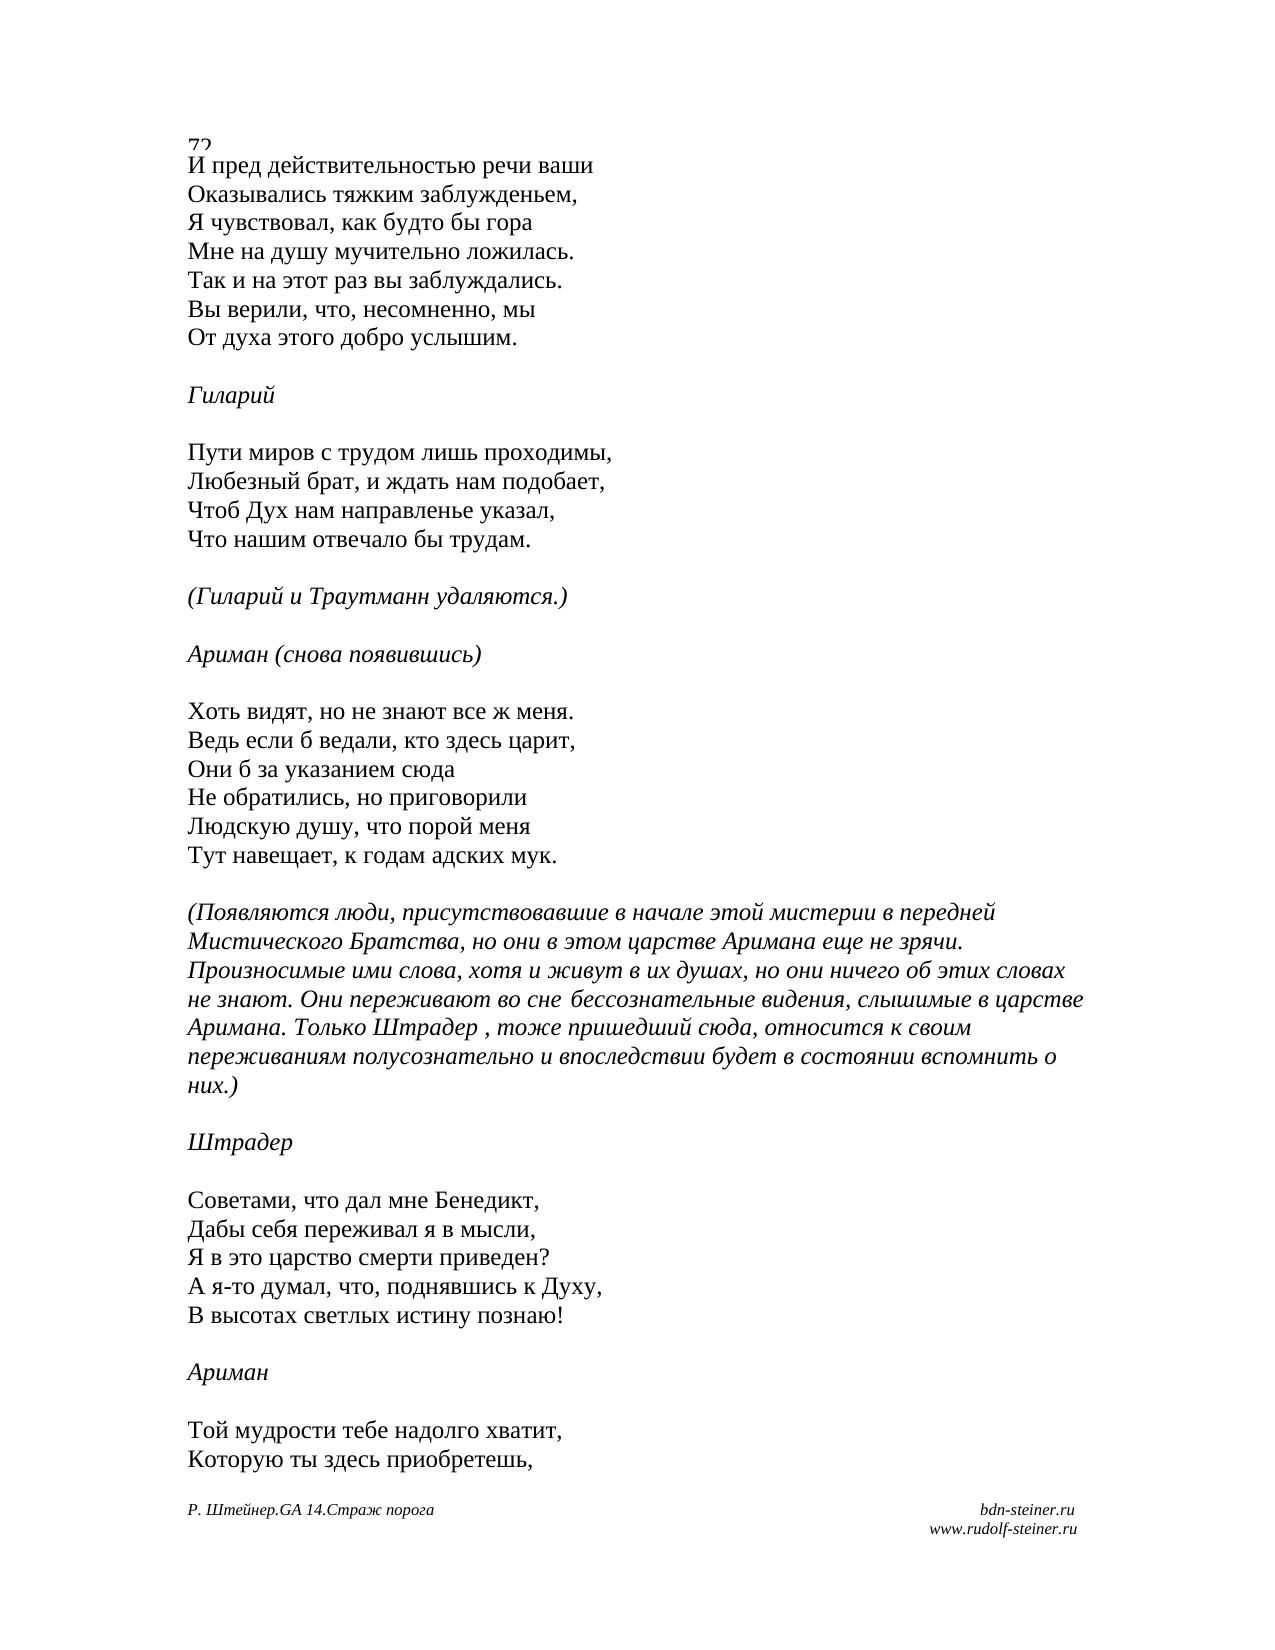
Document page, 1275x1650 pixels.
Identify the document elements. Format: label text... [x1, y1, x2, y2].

text И пред действительностью речи ваши Оказывались тяжким заблужденьем, Я чувствовал, как будто бы гора Мне на душу мучительно ложилась. Так и на этот раз вы заблуждались. Вы верили, что, несомненно, мы От духа этого добро услышим. [187, 150, 1087, 351]
text (Появляются люди, присутствовавшие в начале этой мистерии в передней Мистического Братства, но они в этом царстве Аримана еще не зрячи. Произносимые ими слова, хотя и живут в их душах, но они ничего об этих словах не знают. Они переживают во сне бессознательные видения, слышимые в царстве Аримана. Только Штрадер , тоже пришедший сюда, относится к своим переживаниям полусознательно и впоследствии будет в состоянии вспомнить о них.) [187, 897, 1087, 1099]
text Советами, что дал мне Бенедикт, Дабы себя переживал я в мысли, Я в это царство смерти приведен? А я-то думал, что, поднявшись к Духу, В высотах светлых истину познаю! [187, 1185, 1087, 1329]
text Ариман [187, 1357, 1087, 1386]
text Ариман (снова появившись) [187, 639, 1087, 667]
text Хоть видят, но не знают все ж меня. Ведь если б ведали, кто здесь царит, Они б за указанием сюда Не обратились, но приговорили Людскую душу, что порой меня Тут навещает, к годам адских мук. [187, 696, 1087, 869]
text Пути миров с трудом лишь проходимы, Любезный брат, и ждать нам подобает, Чтоб Дух нам направленье указал, Что нашим отвечало бы трудам. [187, 437, 1087, 552]
text Гиларий [187, 380, 1087, 409]
text (Гиларий и Траутманн удаляются.) [187, 581, 1087, 610]
text Той мудрости тебе надолго хватит, Которую ты здесь приобретешь, [187, 1415, 1087, 1472]
text Штрадер [187, 1127, 1087, 1156]
